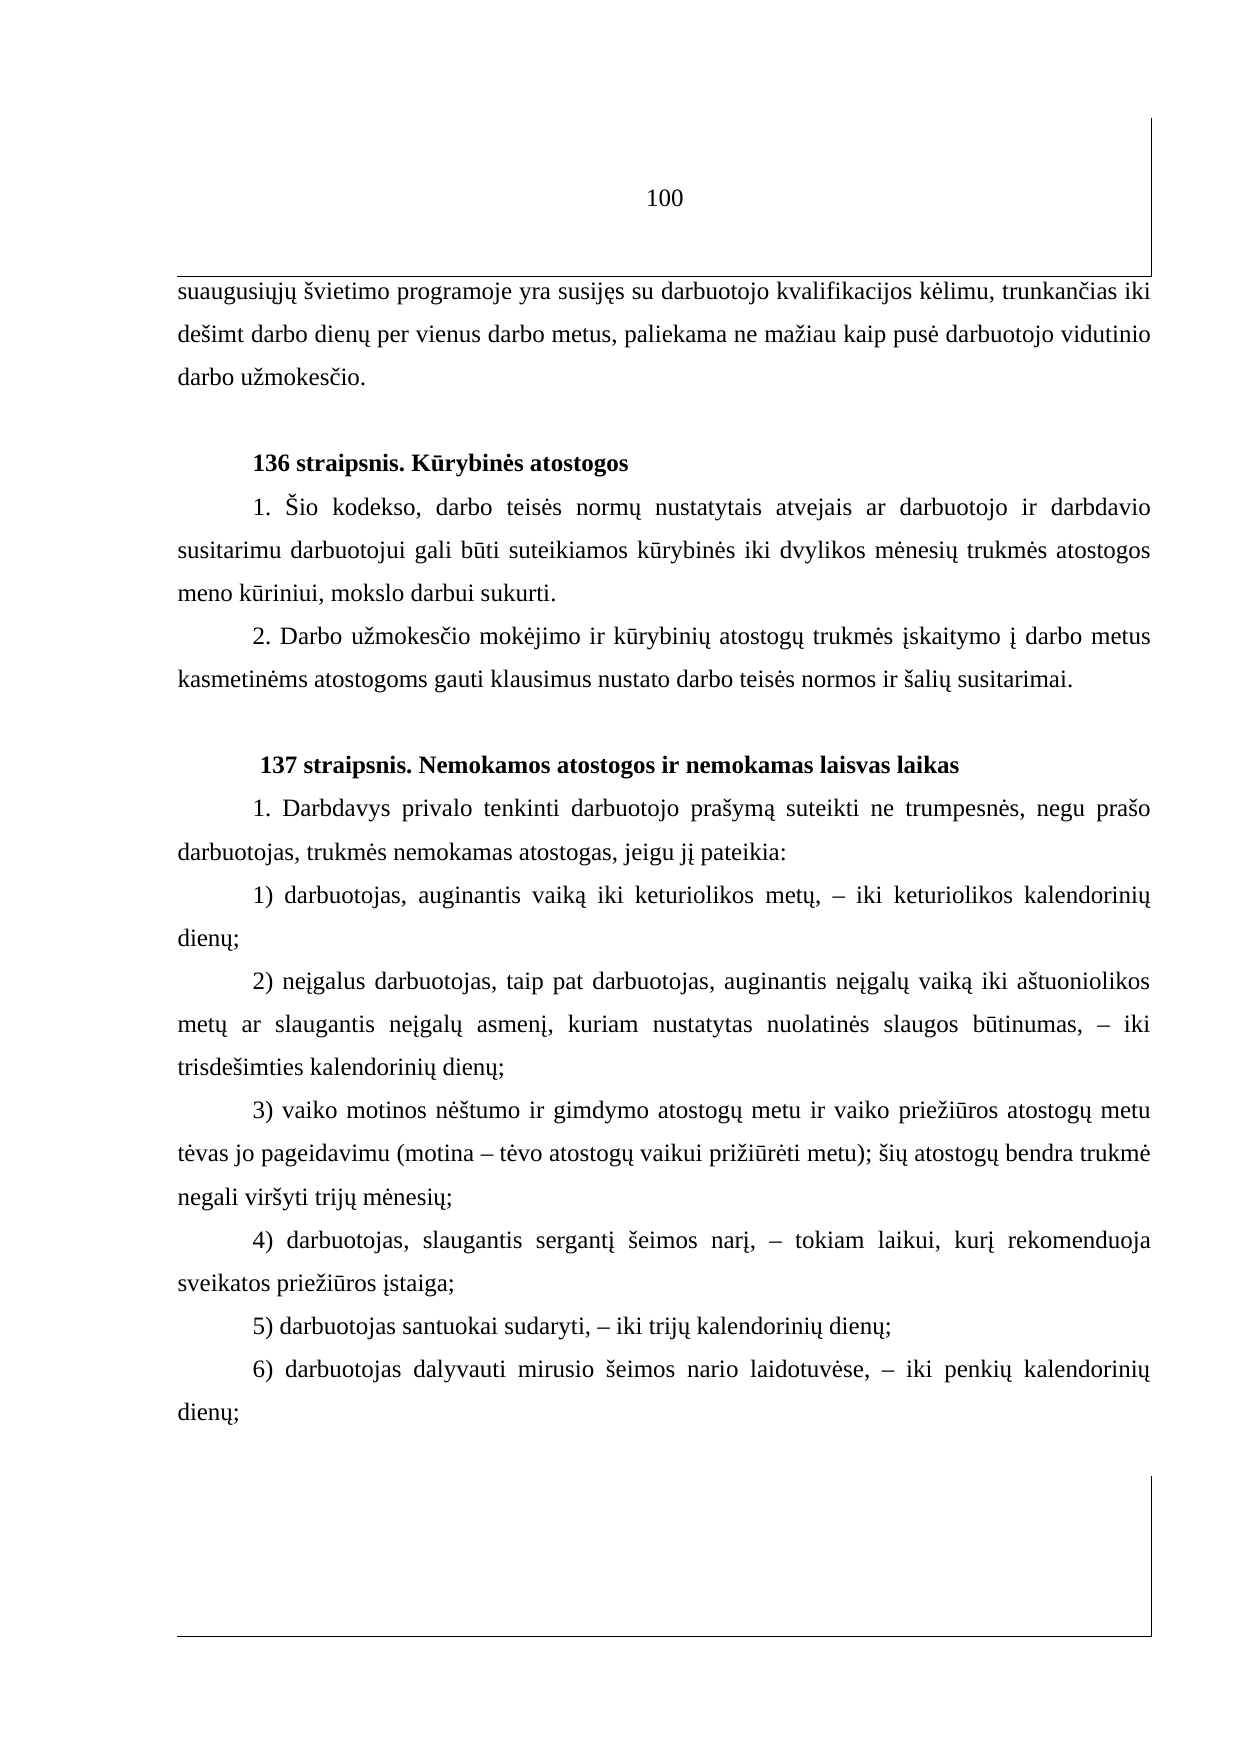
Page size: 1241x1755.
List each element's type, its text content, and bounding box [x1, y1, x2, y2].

text 4) darbuotojas, slaugantis sergantį šeimos narį, – tokiam laikui, kurį rekomenduoja sveikatos priežiūros įstaiga; [177, 1225, 1152, 1297]
text 6) darbuotojas dalyvauti mirusio šeimos nario laidotuvėse, – iki penkių kalendorinių dienų; [177, 1354, 1152, 1426]
subtitle 136 straipsnis. Kūrybinės atostogos [177, 448, 1152, 477]
text 1. Šio kodekso, darbo teisės normų nustatytais atvejais ar darbuotojo ir darbdavio susitarimu darbuotojui gali būti suteikiamos kūrybinės iki dvylikos mėnesių trukmės atostogos meno kūriniui, mokslo darbui sukurti. [177, 492, 1152, 607]
text 1) darbuotojas, auginantis vaiką iki keturiolikos metų, – iki keturiolikos kalendorinių dienų; [177, 880, 1152, 952]
text 2. Darbo užmokesčio mokėjimo ir kūrybinių atostogų trukmės įskaitymo į darbo metus kasmetinėms atostogoms gauti klausimus nustato darbo teisės normos ir šalių susitarimai. [177, 621, 1152, 693]
text 2) neįgalus darbuotojas, taip pat darbuotojas, auginantis neįgalų vaiką iki aštuoniolikos metų ar slaugantis neįgalų asmenį, kuriam nustatytas nuolatinės slaugos būtinumas, – iki trisdešimties kalendorinių dienų; [177, 966, 1152, 1081]
subtitle 137 straipsnis. Nemokamos atostogos ir nemokamas laisvas laikas [177, 750, 1152, 779]
text suaugusiųjų švietimo programoje yra susijęs su darbuotojo kvalifikacijos kėlimu, trunkančias iki dešimt darbo dienų per vienus darbo metus, paliekama ne mažiau kaip pusė darbuotojo vidutinio darbo užmokesčio. [177, 276, 1152, 391]
text 1. Darbdavys privalo tenkinti darbuotojo prašymą suteikti ne trumpesnės, negu prašo darbuotojas, trukmės nemokamas atostogas, jeigu jį pateikia: [177, 793, 1152, 865]
text 3) vaiko motinos nėštumo ir gimdymo atostogų metu ir vaiko priežiūros atostogų metu tėvas jo pageidavimu (motina – tėvo atostogų vaikui prižiūrėti metu); šių atostogų bendra trukmė negali viršyti trijų mėnesių; [177, 1095, 1152, 1210]
text 5) darbuotojas santuokai sudaryti, – iki trijų kalendorinių dienų; [177, 1311, 1152, 1340]
